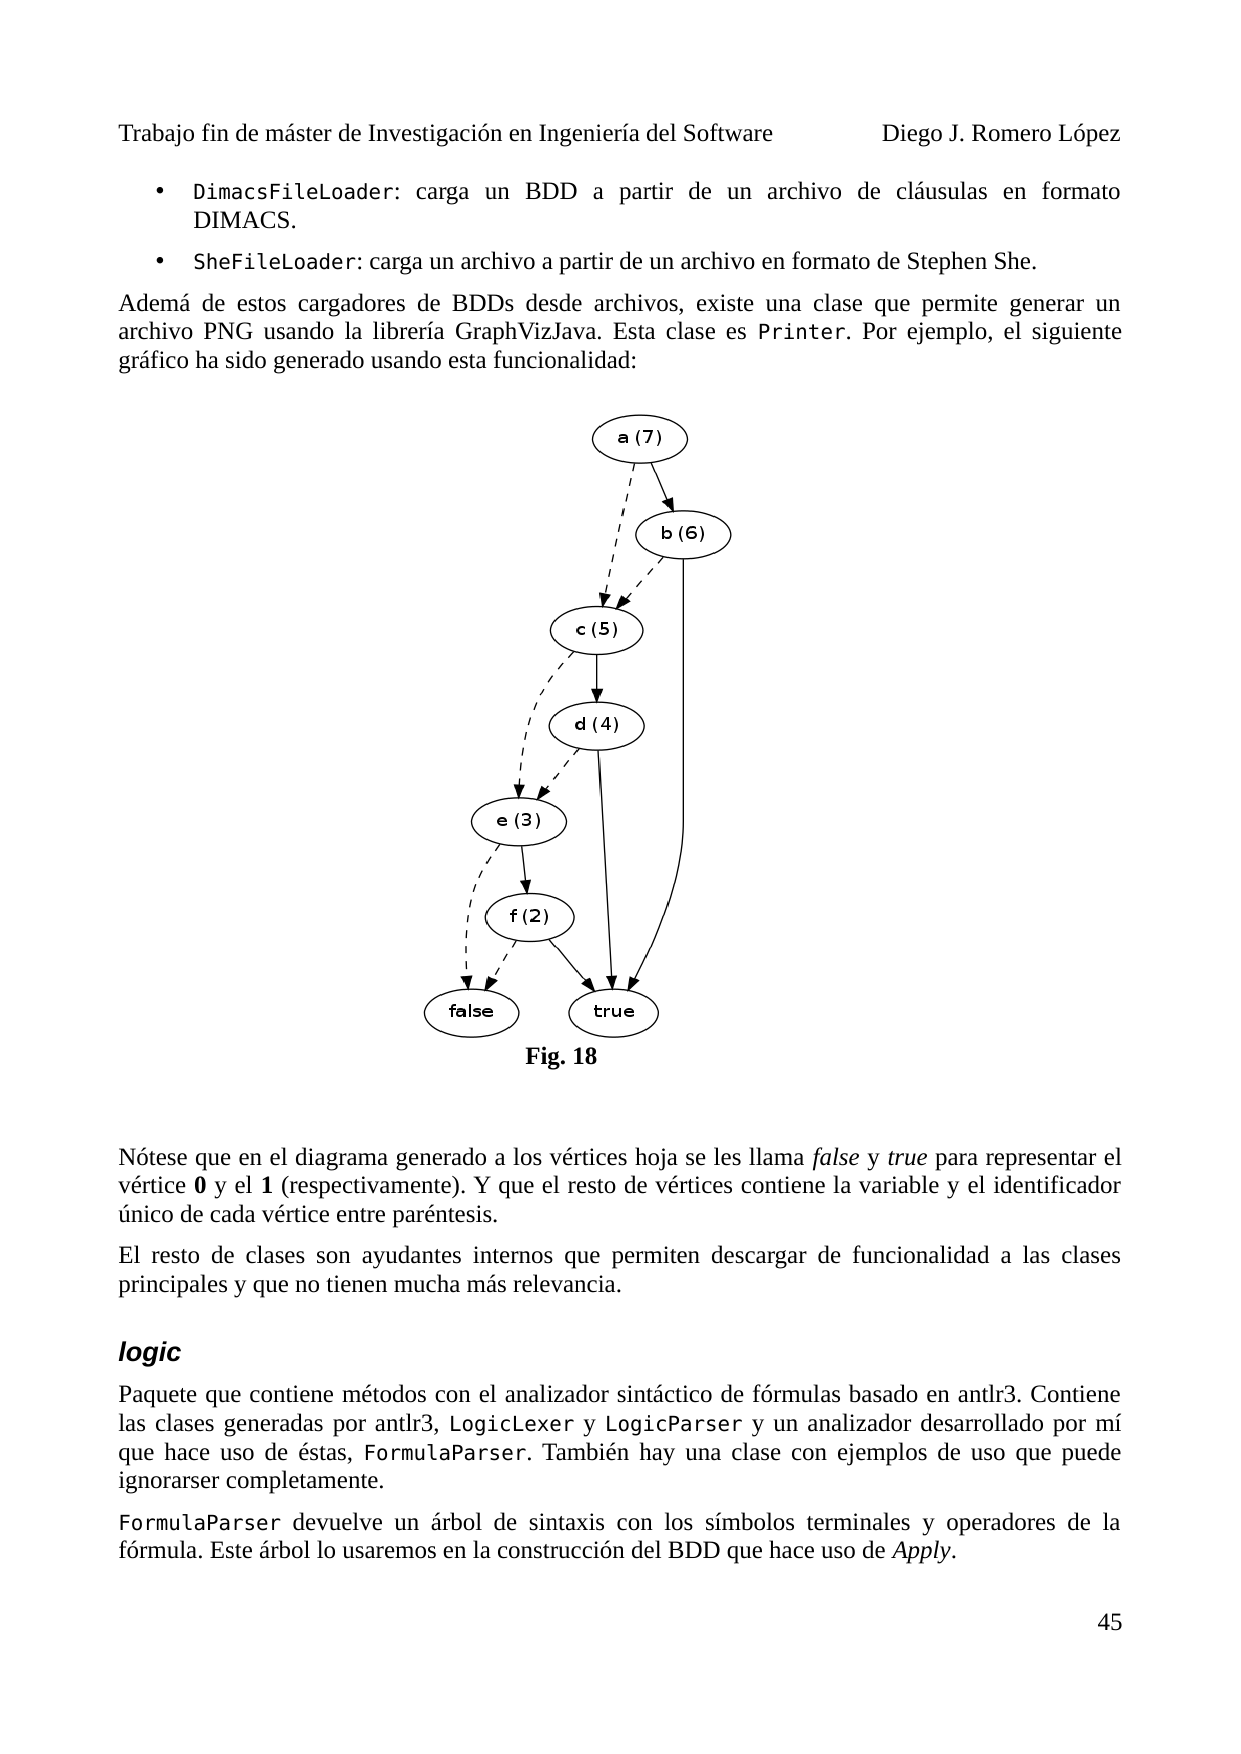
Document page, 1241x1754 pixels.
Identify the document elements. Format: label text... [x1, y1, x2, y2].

text FormulaParser devuelve un árbol de sintaxis con los símbolos terminales y operadores de la fórmula. Este árbol lo usaremos en la construcción del BDD que hace uso de Apply. [118, 1507, 1122, 1564]
list DimacsFileLoader: carga un BDD a partir de un archivo de cláusulas en formato DIMACS. [156, 176, 1122, 234]
text Paquete que contiene métodos con el analizador sintáctico de fórmulas basado en antlr3. Contiene las clases generadas por antlr3, LogicLexer y LogicParser y un analizador desarrollado por mí que hace uso de éstas, FormulaParser. También hay una clase con ejemplos de uso que puede ignorarser completamente. [118, 1379, 1122, 1494]
text Nótese que en el diagrama generado a los vértices hoja se les llama false y true para representar el vértice 0 y el 1 (respectivamente). Y que el resto de vértices contiene la variable y el identificador único de cada vértice entre paréntesis. [118, 1142, 1122, 1228]
picture [419, 409, 737, 1042]
list SheFileLoader: carga un archivo a partir de un archivo en formato de Stephen She. [156, 246, 1122, 275]
text El resto de clases son ayudantes internos que permiten descargar de funcionalidad a las clases principales y que no tienen mucha más relevancia. [118, 1241, 1122, 1298]
subtitle logic [118, 1336, 1122, 1367]
text Ademá de estos cargadores de BDDs desde archivos, existe una clase que permite generar un archivo PNG usando la librería GraphVizJava. Esta clase es Printer. Por ejemplo, el siguiente gráfico ha sido generado usando esta funcionalidad: [118, 288, 1122, 374]
